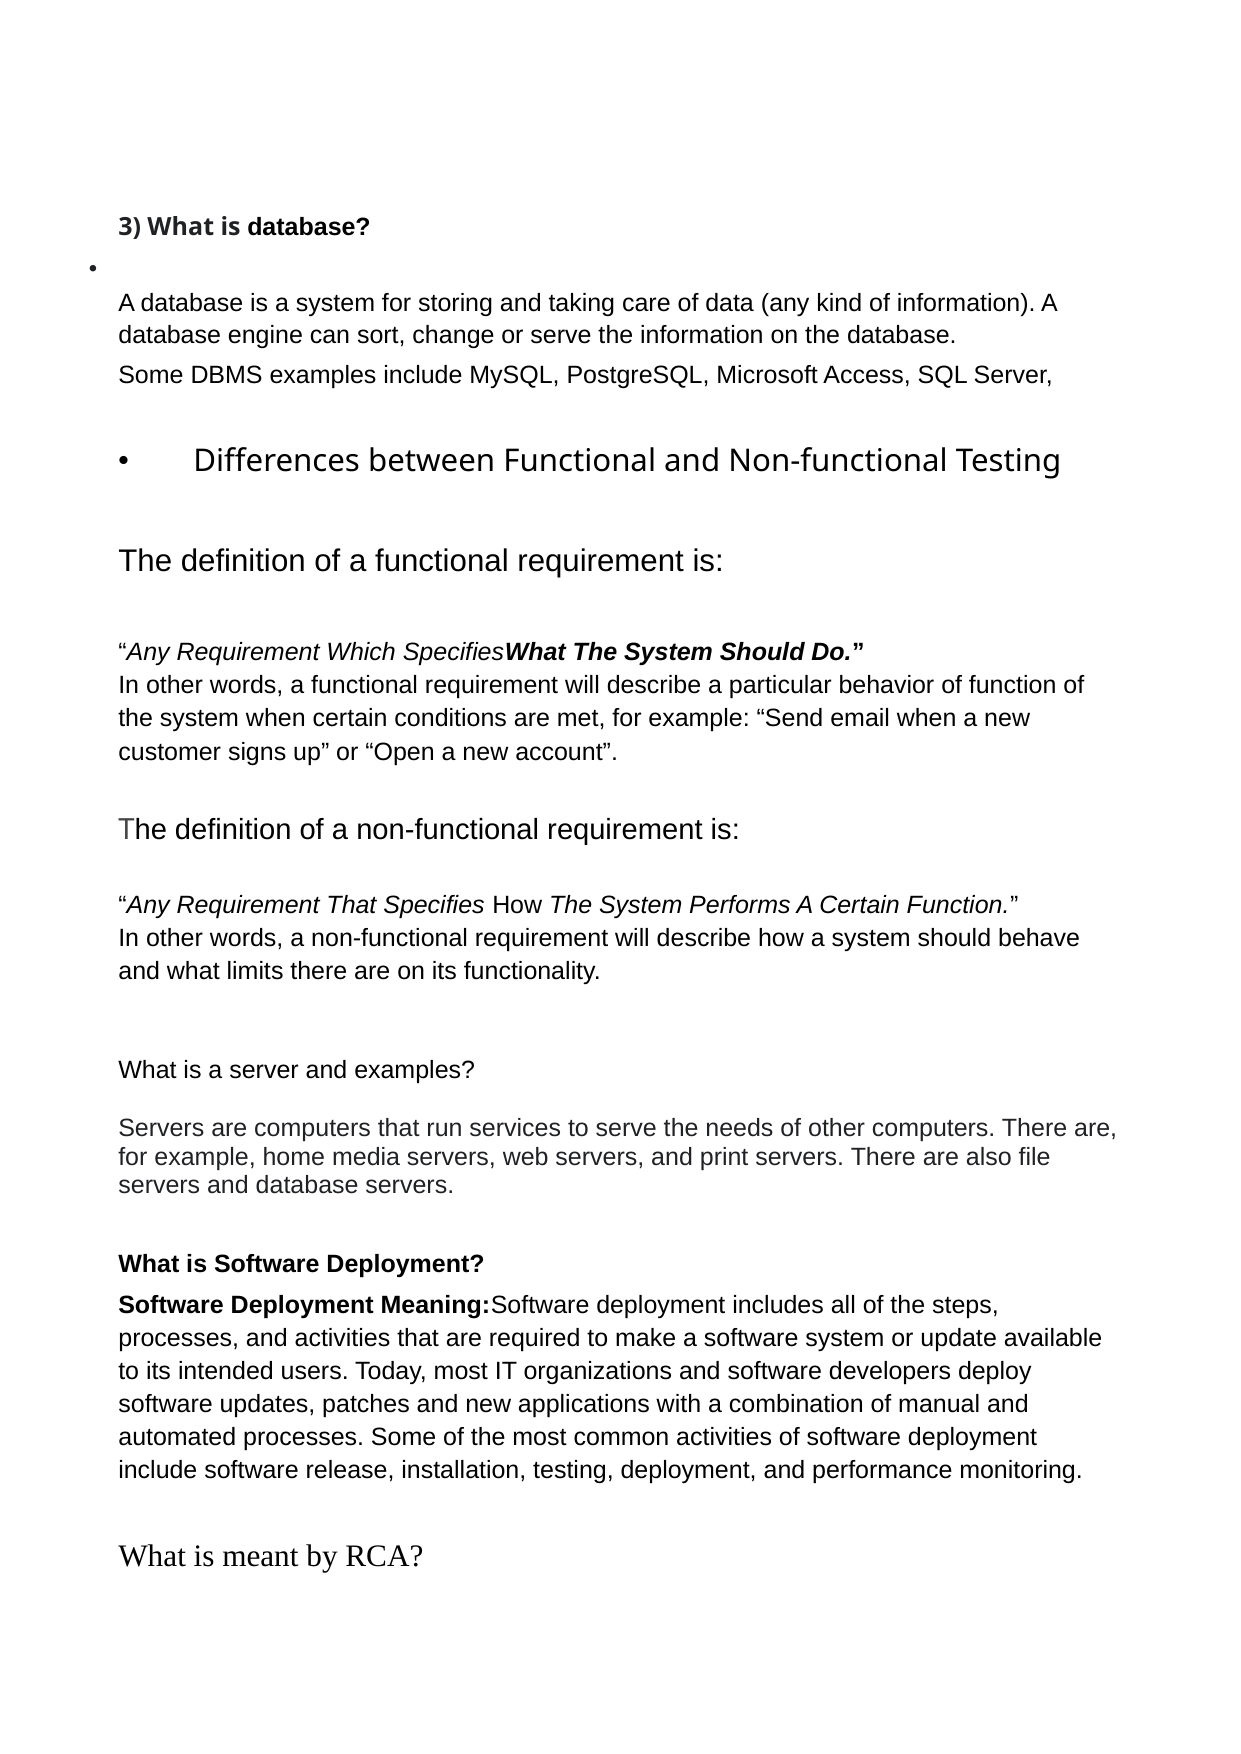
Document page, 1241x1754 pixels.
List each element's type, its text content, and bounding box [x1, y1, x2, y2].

list 3) What is database? [118, 209, 1122, 243]
text What is meant by RCA? [118, 1537, 1122, 1573]
text In other words, a functional requirement will describe a particular behavior of function of the system when certain conditions are met, for example: “Send email when a new customer signs up” or “Open a new account”. [118, 670, 1122, 765]
text Software Deployment Meaning:Software deployment includes all of the steps, processes, and activities that are required to make a software system or update available to its intended users. Today, most IT organizations and software developers deploy software updates, patches and new applications with a combination of manual and automated processes. Some of the most common activities of software deployment include software release, installation, testing, deployment, and performance monitoring. [118, 1290, 1122, 1484]
text The definition of a functional requirement is: [118, 542, 1122, 578]
text “Any Requirement That Specifies how The System Performs A Certain Function.” [118, 890, 1122, 919]
subtitle What is Software Deployment? [118, 1249, 1122, 1277]
text “Any Requirement Which SpecifiesWhat The System Should Do.” [118, 637, 1122, 666]
text Servers are computers that run services to serve the needs of other computers. There are, for example, home media servers, web servers, and print servers. There are also file servers and database servers. [118, 1084, 1122, 1199]
list Some DBMS examples include MySQL, PostgreSQL, Microsoft Access, SQL Server, [118, 360, 1122, 388]
list A database is a system for storing and taking care of data (any kind of information). A database engine can sort, change or serve the information on the database. [118, 254, 1122, 349]
subtitle Differences between Functional and Non-functional Testing [118, 438, 1122, 481]
text In other words, a non-functional requirement will describe how a system should behave and what limits there are on its functionality. [118, 923, 1122, 985]
text The definition of a non-functional requirement is: [118, 809, 1122, 848]
text What is a server and examples? [118, 1055, 1122, 1084]
